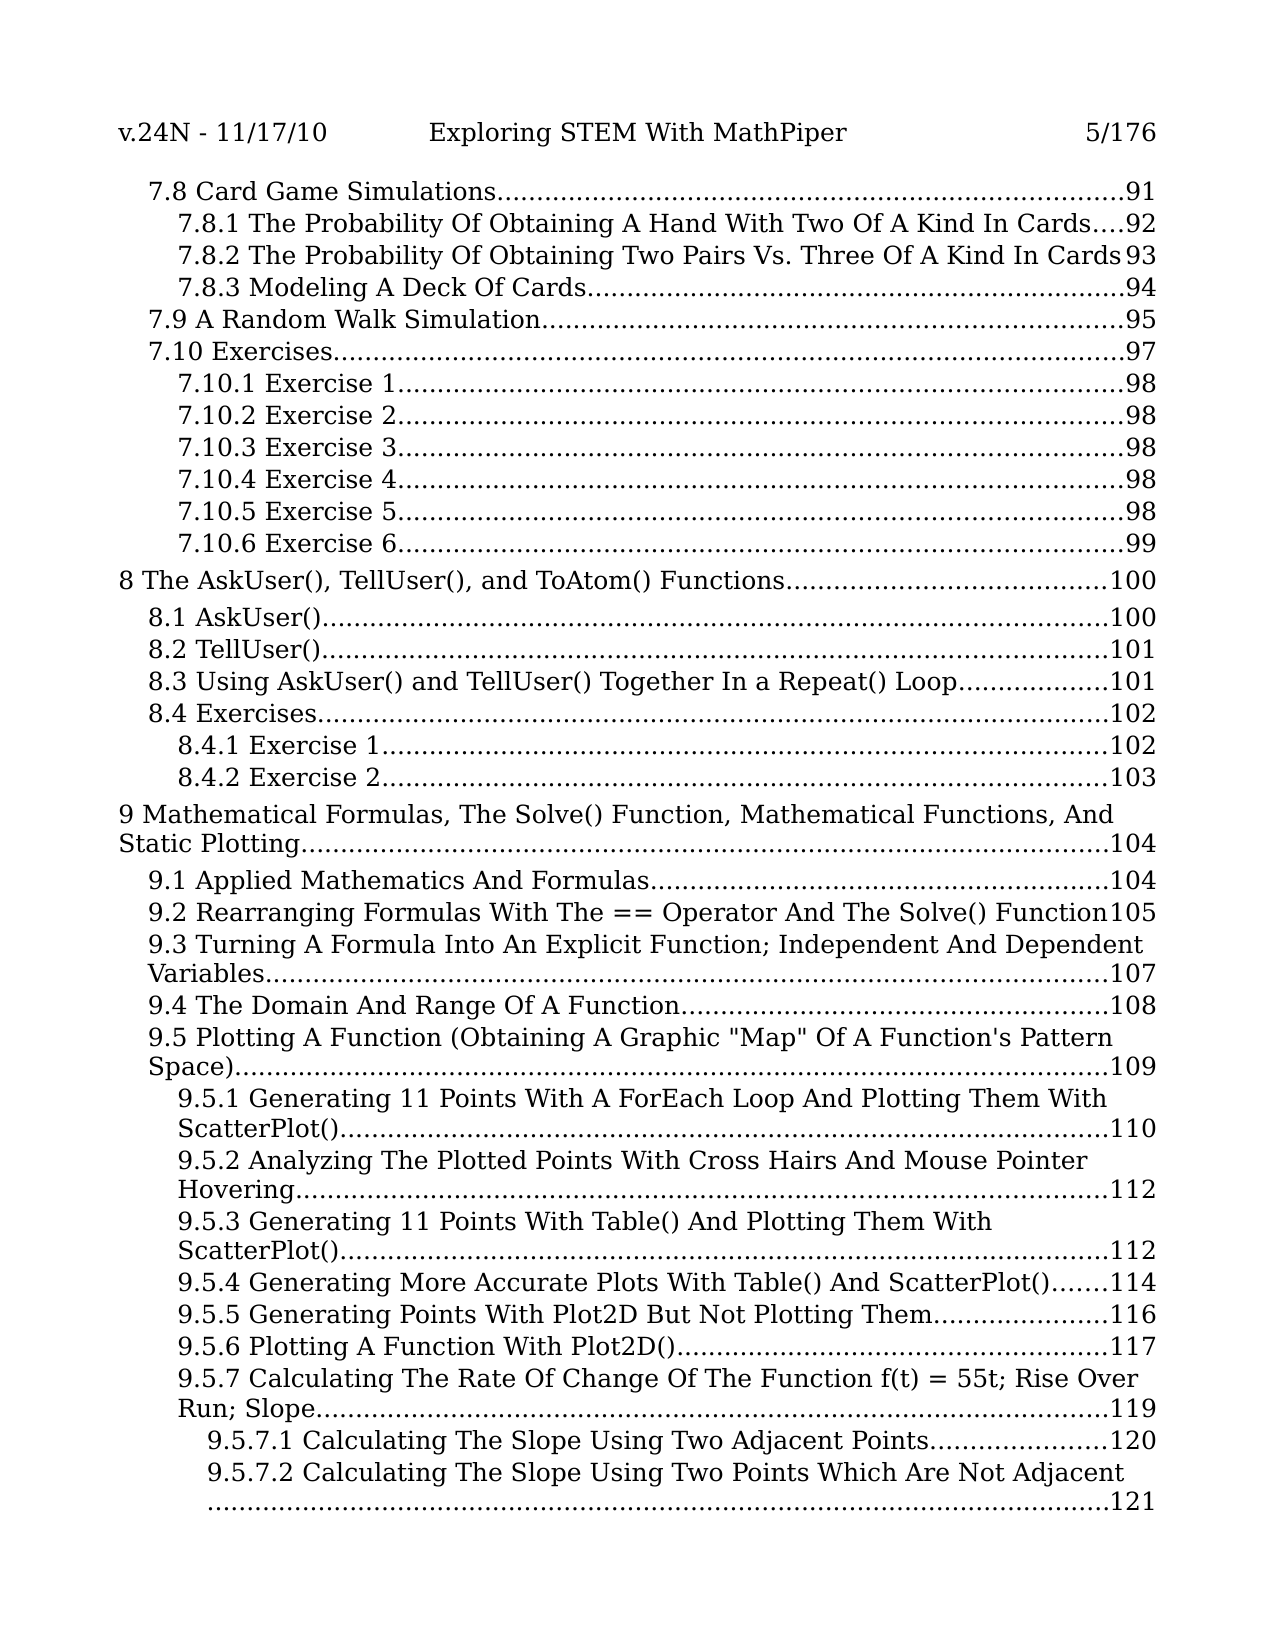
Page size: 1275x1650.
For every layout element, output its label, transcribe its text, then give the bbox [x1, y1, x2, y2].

text 9.5.3 Generating 11 Points With Table() And Plotting Them With ScatterPlot() 112 [177, 1207, 1157, 1266]
text 9.5.7 Calculating The Rate Of Change Of The Function f(t) = 55t; Rise Over Run; Slope 119 [177, 1365, 1157, 1423]
text 9.5.7.2 Calculating The Slope Using Two Points Which Are Not Adjacent 121 [207, 1458, 1157, 1516]
text 8 The AskUser(), TellUser(), and ToAtom() Functions 100 [118, 566, 1157, 596]
text 7.9 A Random Walk Simulation 95 [148, 305, 1157, 334]
text 7.10 Exercises 97 [148, 337, 1157, 366]
text 9.5.6 Plotting A Function With Plot2D() 117 [177, 1333, 1157, 1362]
text 9.5.2 Analyzing The Plotted Points With Cross Hairs And Mouse Pointer Hovering 112 [177, 1146, 1157, 1204]
text 9.5.7.1 Calculating The Slope Using Two Adjacent Points 120 [207, 1426, 1157, 1455]
text 7.10.1 Exercise 1 98 [177, 369, 1157, 398]
text 9.3 Turning A Formula Into An Explicit Function; Independent And Dependent Variables 107 [148, 930, 1157, 988]
text 7.10.3 Exercise 3 98 [177, 433, 1157, 463]
text 9.5.1 Generating 11 Points With A ForEach Loop And Plotting Them With ScatterPlot() 110 [177, 1085, 1157, 1143]
text 9.5.5 Generating Points With Plot2D But Not Plotting Them 116 [177, 1301, 1157, 1330]
text 9.5.4 Generating More Accurate Plots With Table() And ScatterPlot() 114 [177, 1268, 1157, 1298]
text 9.4 The Domain And Range Of A Function 108 [148, 991, 1157, 1021]
text 8.4.1 Exercise 1 102 [177, 731, 1157, 761]
text 8.3 Using AskUser() and TellUser() Together In a Repeat() Loop 101 [148, 667, 1157, 696]
text 8.4.2 Exercise 2 103 [177, 763, 1157, 793]
text 7.10.6 Exercise 6 99 [177, 530, 1157, 559]
text 9 Mathematical Formulas, The Solve() Function, Mathematical Functions, And Static Plotting 104 [118, 800, 1157, 858]
text 9.1 Applied Mathematics And Formulas 104 [148, 866, 1157, 895]
text 8.4 Exercises 102 [148, 699, 1157, 728]
text 7.8.3 Modeling A Deck Of Cards 94 [177, 273, 1157, 302]
text 7.8.1 The Probability Of Obtaining A Hand With Two Of A Kind In Cards 92 [177, 209, 1157, 238]
text 8.2 TellUser() 101 [148, 635, 1157, 664]
text 9.2 Rearranging Formulas With The == Operator And The Solve() Function 105 [148, 898, 1157, 927]
text 7.8.2 The Probability Of Obtaining Two Pairs Vs. Three Of A Kind In Cards 93 [177, 241, 1157, 270]
text 7.10.4 Exercise 4 98 [177, 466, 1157, 495]
text 7.10.5 Exercise 5 98 [177, 498, 1157, 527]
text 7.8 Card Game Simulations 91 [148, 177, 1157, 206]
text 9.5 Plotting A Function (Obtaining A Graphic "Map" Of A Function's Pattern Space) 109 [148, 1023, 1157, 1082]
text 8.1 AskUser() 100 [148, 603, 1157, 632]
text 7.10.2 Exercise 2 98 [177, 401, 1157, 431]
